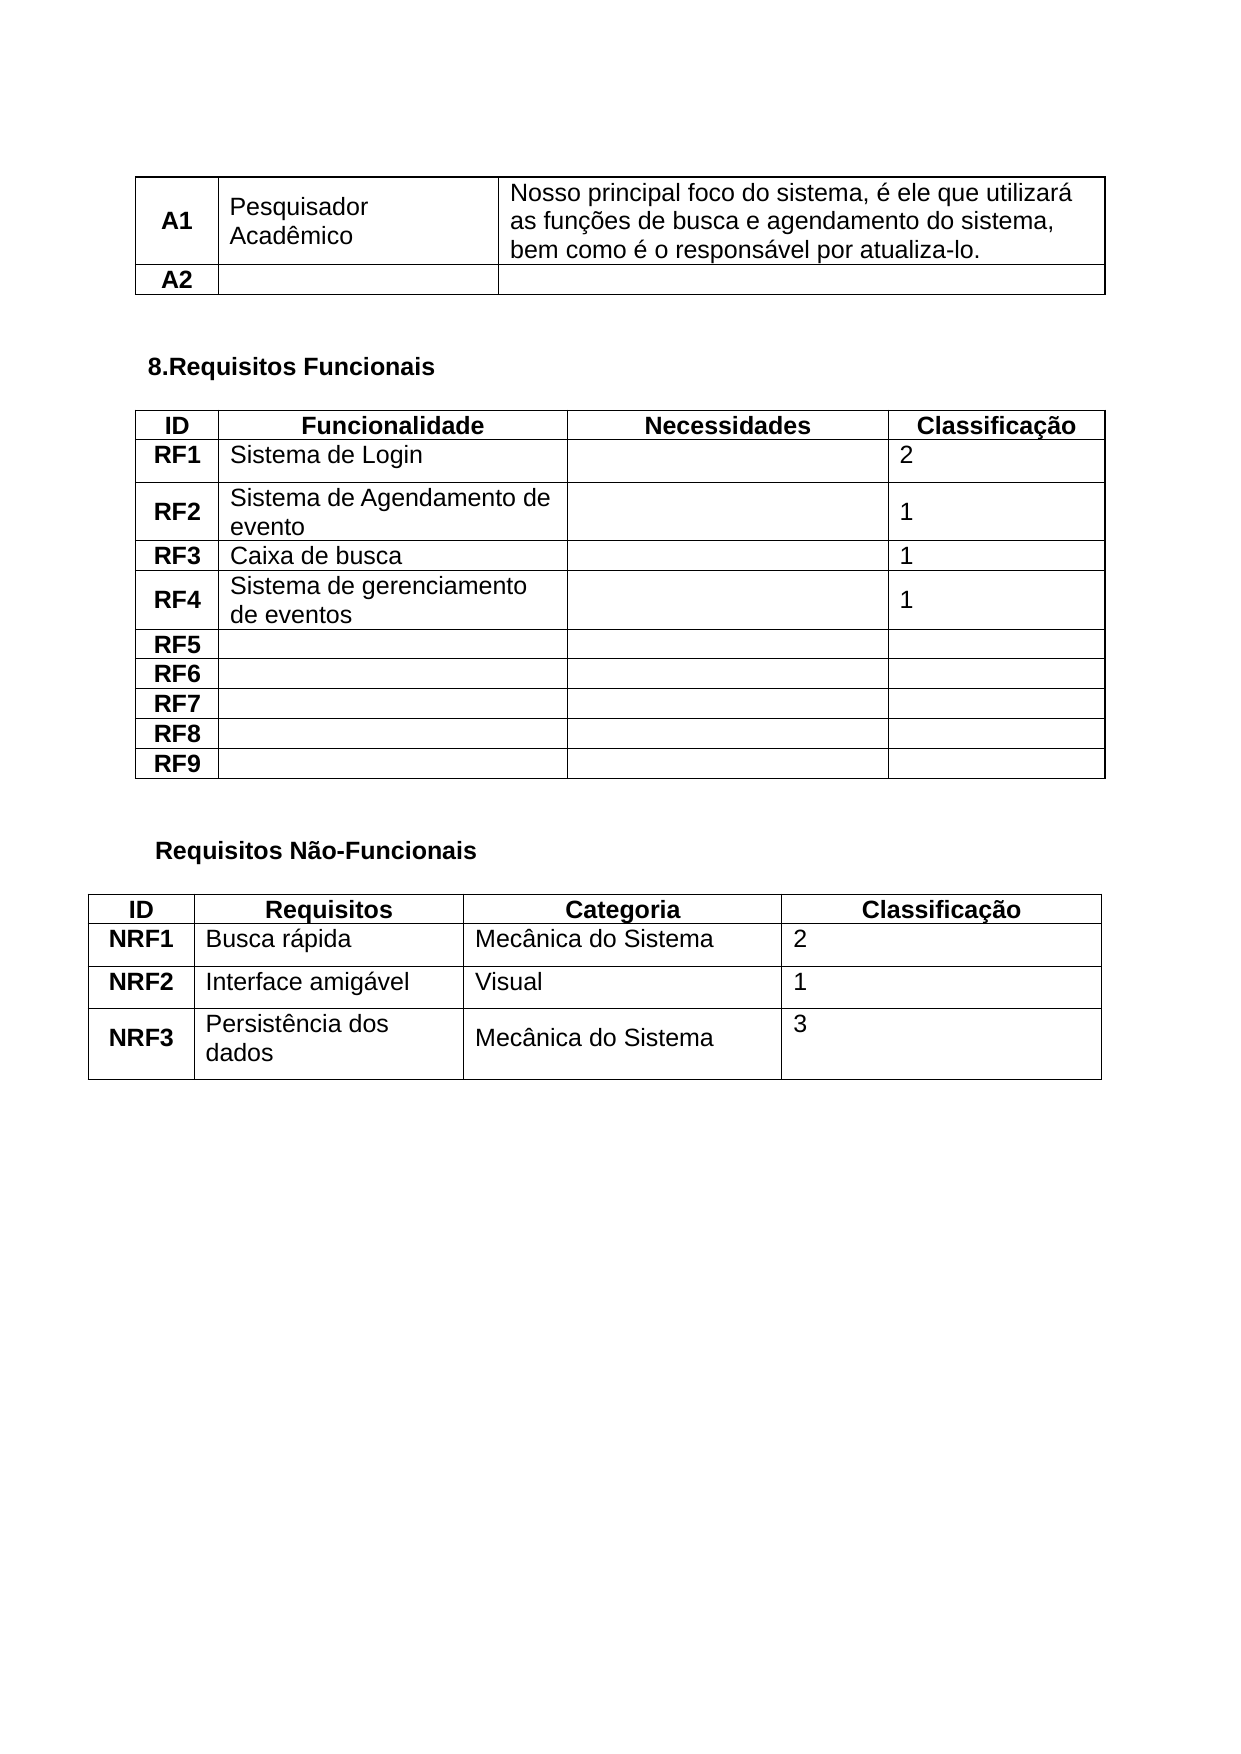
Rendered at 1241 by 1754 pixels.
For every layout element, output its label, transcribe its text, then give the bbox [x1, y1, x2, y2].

table_cell Caixa de busca [219, 541, 567, 570]
table_cell RF7 [136, 689, 218, 718]
table_cell RF4 [136, 571, 218, 628]
table_cell 1 [782, 967, 1101, 1008]
table_cell 3 [782, 1009, 1101, 1079]
table_header ID [89, 895, 194, 923]
table_cell [219, 689, 567, 718]
list Requisitos Funcionais [148, 352, 1092, 381]
table_cell [568, 541, 888, 570]
table_cell [568, 659, 888, 688]
table_header Classificação [782, 895, 1101, 923]
table_cell Mecânica do Sistema [464, 1009, 781, 1079]
table_cell Sistema de Login [219, 440, 567, 482]
table_header Categoria [464, 895, 781, 923]
table_cell Sistema de gerenciamento de eventos [219, 571, 567, 628]
table_cell Visual [464, 967, 781, 1008]
table_cell NRF1 [89, 924, 194, 966]
table_header Classificação [889, 411, 1104, 439]
table_cell [568, 719, 888, 748]
table_cell [889, 749, 1104, 777]
table_cell [889, 659, 1104, 688]
table_header Requisitos [195, 895, 463, 923]
table_cell [219, 659, 567, 688]
table_cell Mecânica do Sistema [464, 924, 781, 966]
table_cell RF8 [136, 719, 218, 748]
table_cell RF2 [136, 483, 218, 540]
table_cell RF6 [136, 659, 218, 688]
table_cell RF1 [136, 440, 218, 482]
table_cell Pesquisador Acadêmico [219, 178, 498, 264]
table_header ID [136, 411, 218, 439]
table_cell [499, 265, 1104, 293]
table_cell A1 [136, 178, 218, 264]
table_cell [568, 689, 888, 718]
subtitle Requisitos Não-Funcionais [148, 836, 1092, 865]
table_cell [219, 630, 567, 658]
table_cell Persistência dos dados [195, 1009, 463, 1079]
table_cell RF3 [136, 541, 218, 570]
table_cell NRF2 [89, 967, 194, 1008]
table_cell NRF3 [89, 1009, 194, 1079]
table_cell [219, 265, 498, 293]
table_cell [568, 630, 888, 658]
table_cell Nosso principal foco do sistema, é ele que utilizará as funções de busca e agendamento do sistema, bem como é o responsável por atualiza-lo. [499, 178, 1104, 264]
table_cell 2 [889, 440, 1104, 482]
table_cell [568, 483, 888, 540]
table_cell RF5 [136, 630, 218, 658]
table_cell [219, 719, 567, 748]
table_cell [568, 571, 888, 628]
table_cell 1 [889, 483, 1104, 540]
table_cell 1 [889, 571, 1104, 628]
table_cell [889, 630, 1104, 658]
table_cell RF9 [136, 749, 218, 777]
table_header Necessidades [568, 411, 888, 439]
table_cell 2 [782, 924, 1101, 966]
table_cell [568, 440, 888, 482]
table_cell [889, 719, 1104, 748]
table_cell A2 [136, 265, 218, 293]
table_cell Sistema de Agendamento de evento [219, 483, 567, 540]
table_cell [219, 749, 567, 777]
table_cell [889, 689, 1104, 718]
table_cell [568, 749, 888, 777]
table_header Funcionalidade [219, 411, 567, 439]
table_cell 1 [889, 541, 1104, 570]
table_cell Busca rápida [195, 924, 463, 966]
table_cell Interface amigável [195, 967, 463, 1008]
